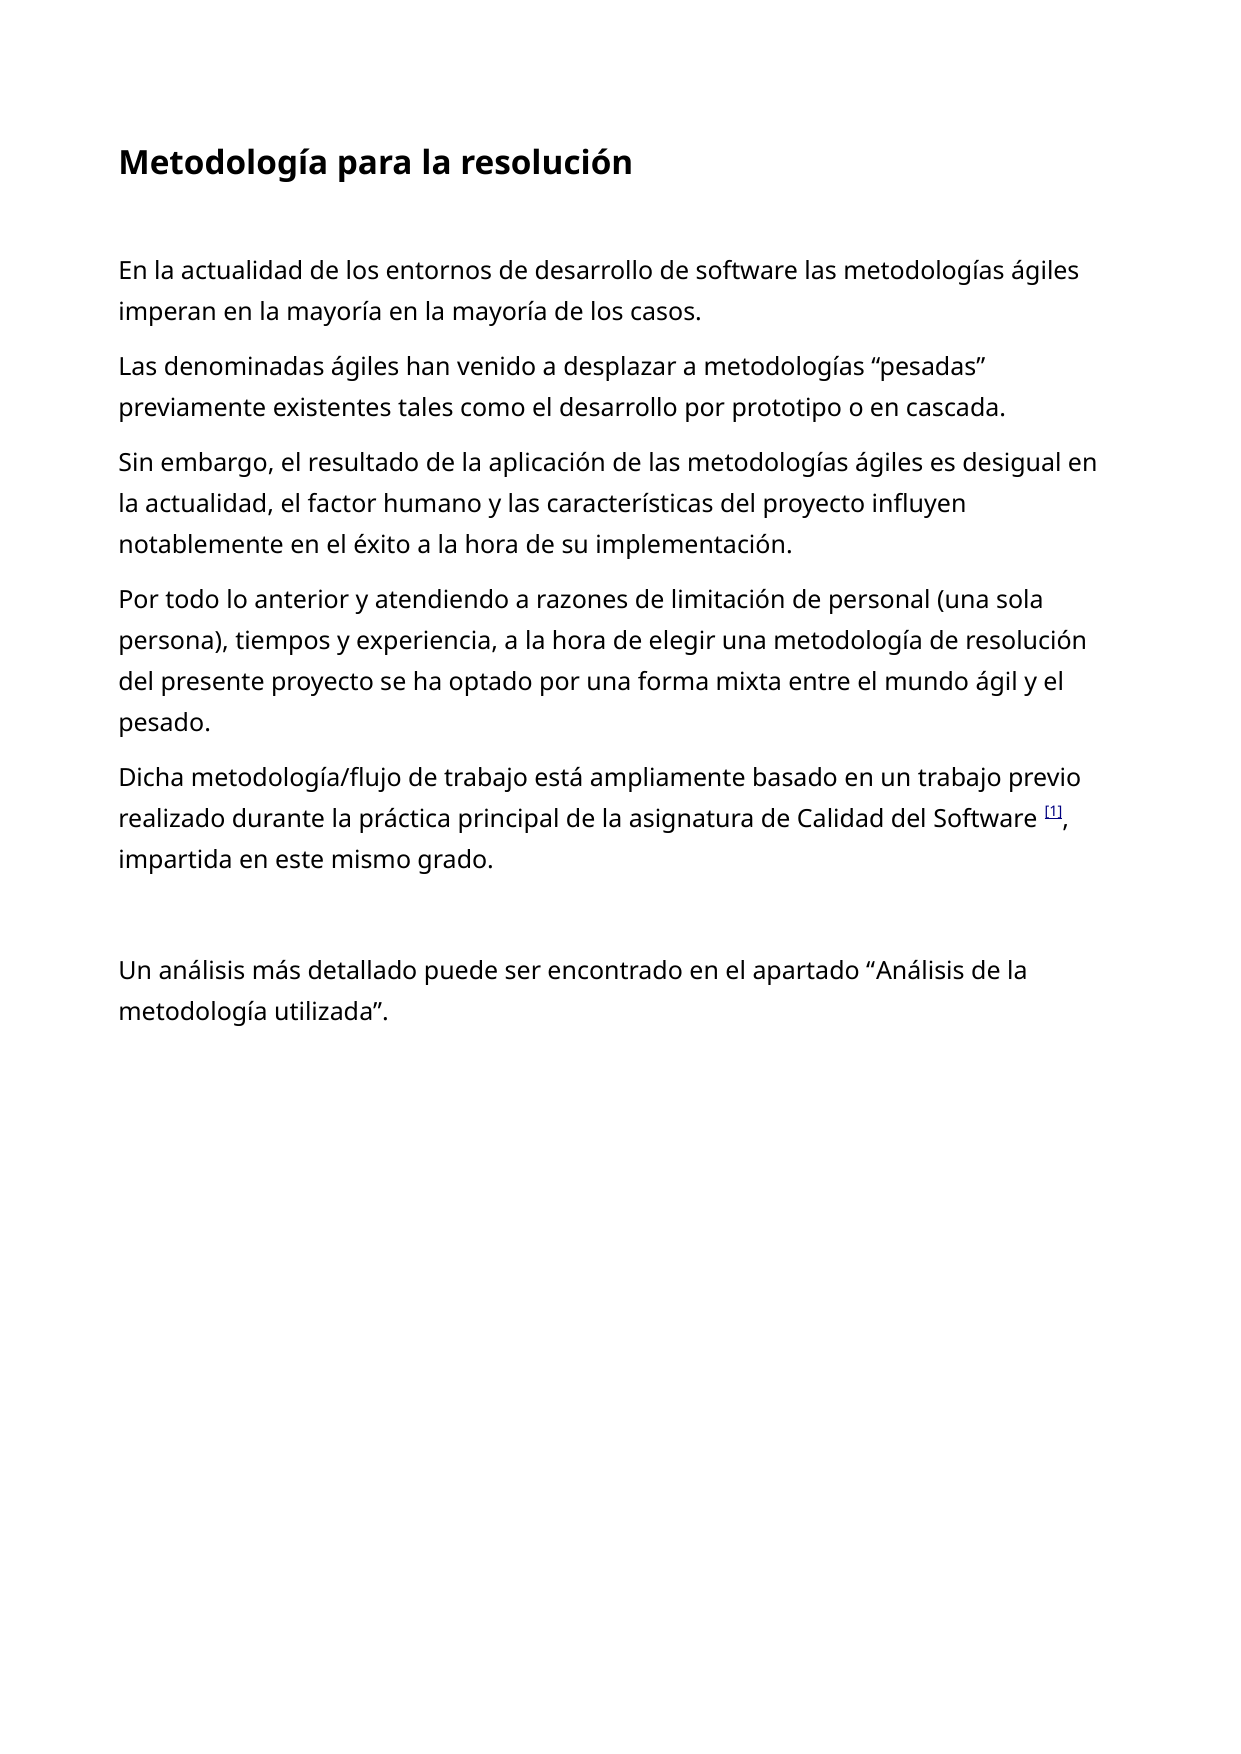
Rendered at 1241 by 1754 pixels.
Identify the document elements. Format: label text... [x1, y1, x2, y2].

text En la actualidad de los entornos de desarrollo de software las metodologías ágiles imperan en la mayoría en la mayoría de los casos. [118, 252, 1122, 327]
text Por todo lo anterior y atendiendo a razones de limitación de personal (una sola persona), tiempos y experiencia, a la hora de elegir una metodología de resolución del presente proyecto se ha optado por una forma mixta entre el mundo ágil y el pesado. [118, 582, 1122, 738]
subtitle Metodología para la resolución [118, 139, 1122, 184]
text Dicha metodología/flujo de trabajo está ampliamente basado en un trabajo previo realizado durante la práctica principal de la asignatura de Calidad del Software [1], impartida en este mismo grado. [118, 760, 1122, 876]
text Las denominadas ágiles han venido a desplazar a metodologías “pesadas” previamente existentes tales como el desarrollo por prototipo o en cascada. [118, 348, 1122, 423]
text Un análisis más detallado puede ser encontrado en el apartado “Análisis de la metodología utilizada”. [118, 952, 1122, 1027]
text Sin embargo, el resultado de la aplicación de las metodologías ágiles es desigual en la actualidad, el factor humano y las características del proyecto influyen notablemente en el éxito a la hora de su implementación. [118, 445, 1122, 561]
